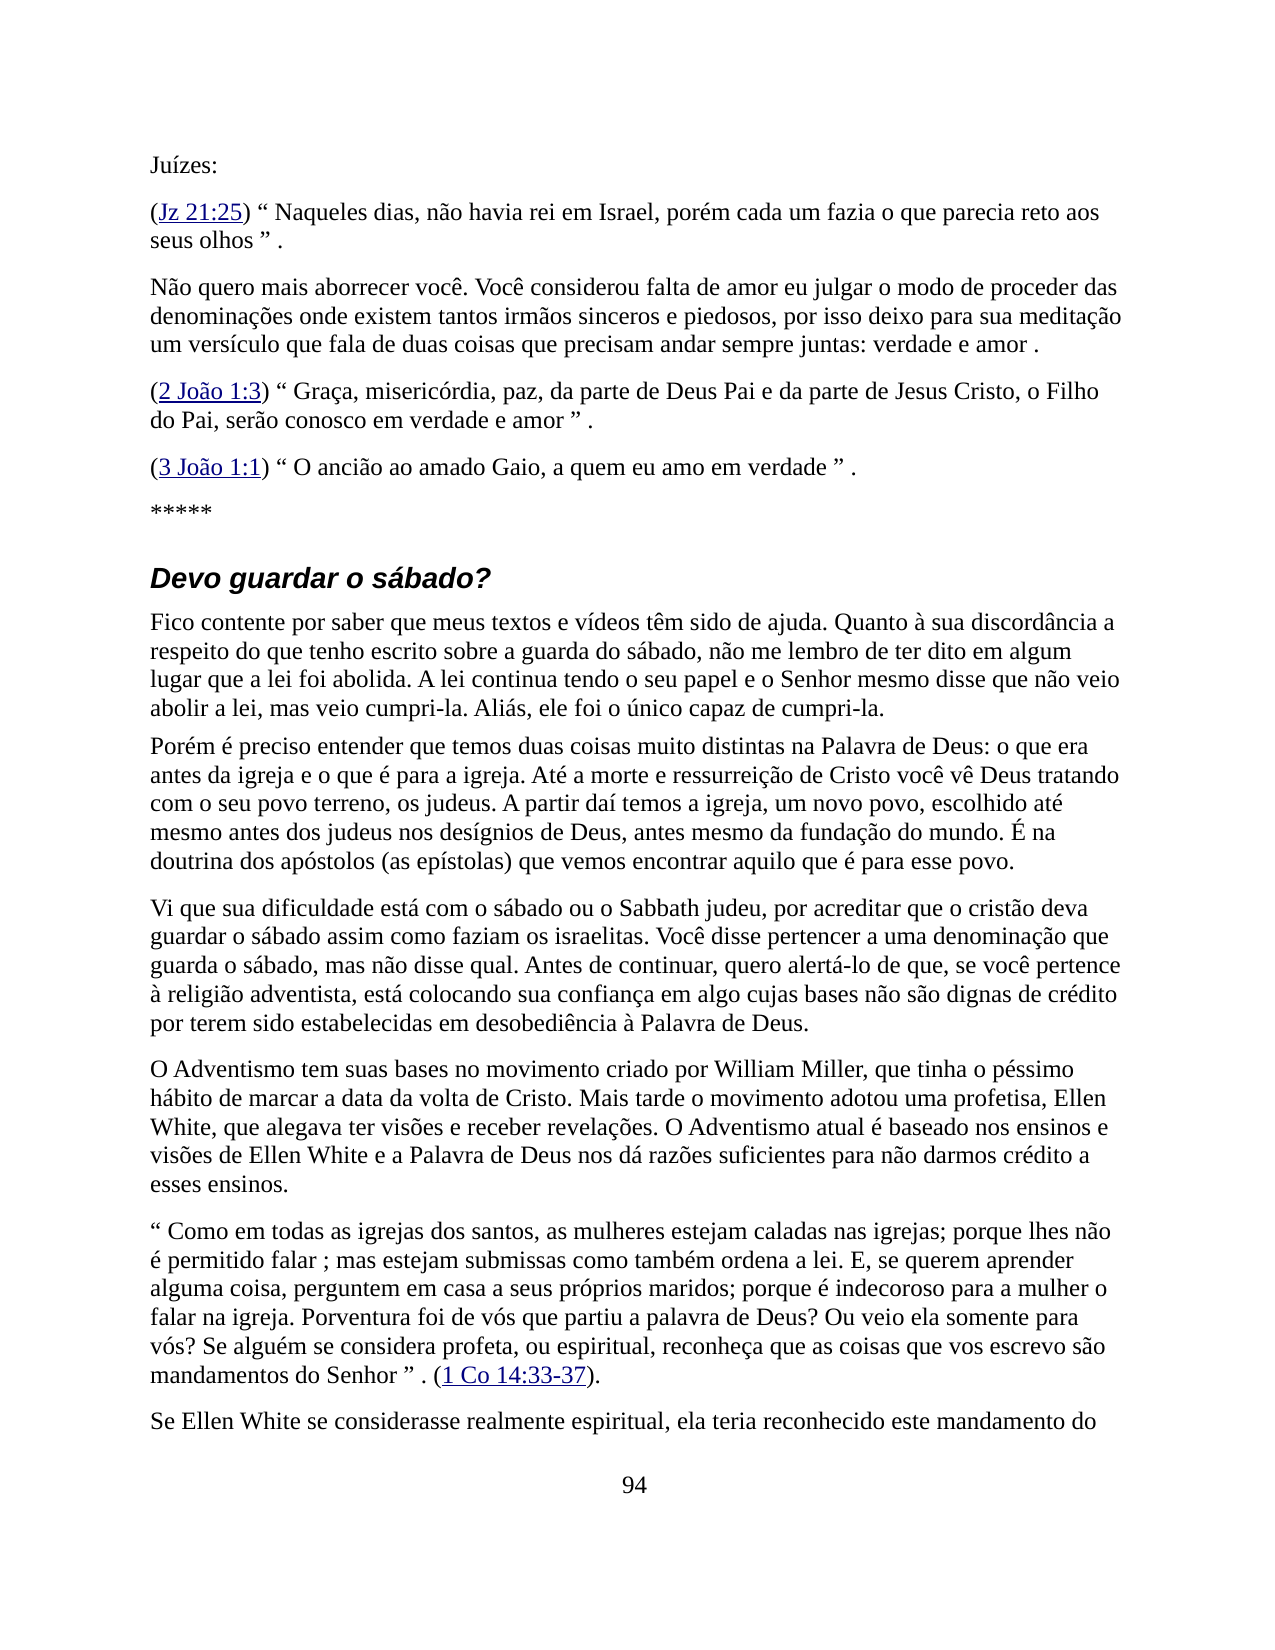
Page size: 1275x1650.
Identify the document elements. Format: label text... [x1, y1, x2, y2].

text ***** [150, 498, 1125, 527]
subtitle Devo guardar o sábado? [150, 561, 1125, 594]
text Porém é preciso entender que temos duas coisas muito distintas na Palavra de Deus: o que era antes da igreja e o que é para a igreja. Até a morte e ressurreição de Cristo você vê Deus tratando com o seu povo terreno, os judeus. A partir daí temos a igreja, um novo povo, escolhido até mesmo antes dos judeus nos desígnios de Deus, antes mesmo da fundação do mundo. É na doutrina dos apóstolos (as epístolas) que vemos encontrar aquilo que é para esse povo. [150, 731, 1125, 875]
text Fico contente por saber que meus textos e vídeos têm sido de ajuda. Quanto à sua discordância a respeito do que tenho escrito sobre a guarda do sábado, não me lembro de ter dito em algum lugar que a lei foi abolida. A lei continua tendo o seu papel e o Senhor mesmo disse que não veio abolir a lei, mas veio cumpri-la. Aliás, ele foi o único capaz de cumpri-la. [150, 607, 1125, 722]
text (3 João 1:1) “ O ancião ao amado Gaio, a quem eu amo em verdade ” . [150, 452, 1125, 480]
text Juízes: [150, 150, 1125, 179]
text “ Como em todas as igrejas dos santos, as mulheres estejam caladas nas igrejas; porque lhes não é permitido falar ; mas estejam submissas como também ordena a lei. E, se querem aprender alguma coisa, perguntem em casa a seus próprios maridos; porque é indecoroso para a mulher o falar na igreja. Porventura foi de vós que partiu a palavra de Deus? Ou veio ela somente para vós? Se alguém se considera profeta, ou espiritual, reconheça que as coisas que vos escrevo são mandamentos do Senhor ” . (1 Co 14:33-37). [150, 1216, 1125, 1388]
text (Jz 21:25) “ Naqueles dias, não havia rei em Israel, porém cada um fazia o que parecia reto aos seus olhos ” . [150, 197, 1125, 254]
text O Adventismo tem suas bases no movimento criado por William Miller, que tinha o péssimo hábito de marcar a data da volta de Cristo. Mais tarde o movimento adotou uma profetisa, Ellen White, que alegava ter visões e receber revelações. O Adventismo atual é baseado nos ensinos e visões de Ellen White e a Palavra de Deus nos dá razões suficientes para não darmos crédito a esses ensinos. [150, 1054, 1125, 1198]
text (2 João 1:3) “ Graça, misericórdia, paz, da parte de Deus Pai e da parte de Jesus Cristo, o Filho do Pai, serão conosco em verdade e amor ” . [150, 376, 1125, 434]
text Não quero mais aborrecer você. Você considerou falta de amor eu julgar o modo de proceder das denominações onde existem tantos irmãos sinceros e piedosos, por isso deixo para sua meditação um versículo que fala de duas coisas que precisam andar sempre juntas: verdade e amor . [150, 272, 1125, 358]
text Vi que sua dificuldade está com o sábado ou o Sabbath judeu, por acreditar que o cristão deva guardar o sábado assim como faziam os israelitas. Você disse pertencer a uma denominação que guarda o sábado, mas não disse qual. Antes de continuar, quero alertá-lo de que, se você pertence à religião adventista, está colocando sua confiança em algo cujas bases não são dignas de crédito por terem sido estabelecidas em desobediência à Palavra de Deus. [150, 893, 1125, 1036]
text Se Ellen White se considerasse realmente espiritual, ela teria reconhecido este mandamento do [150, 1406, 1125, 1435]
